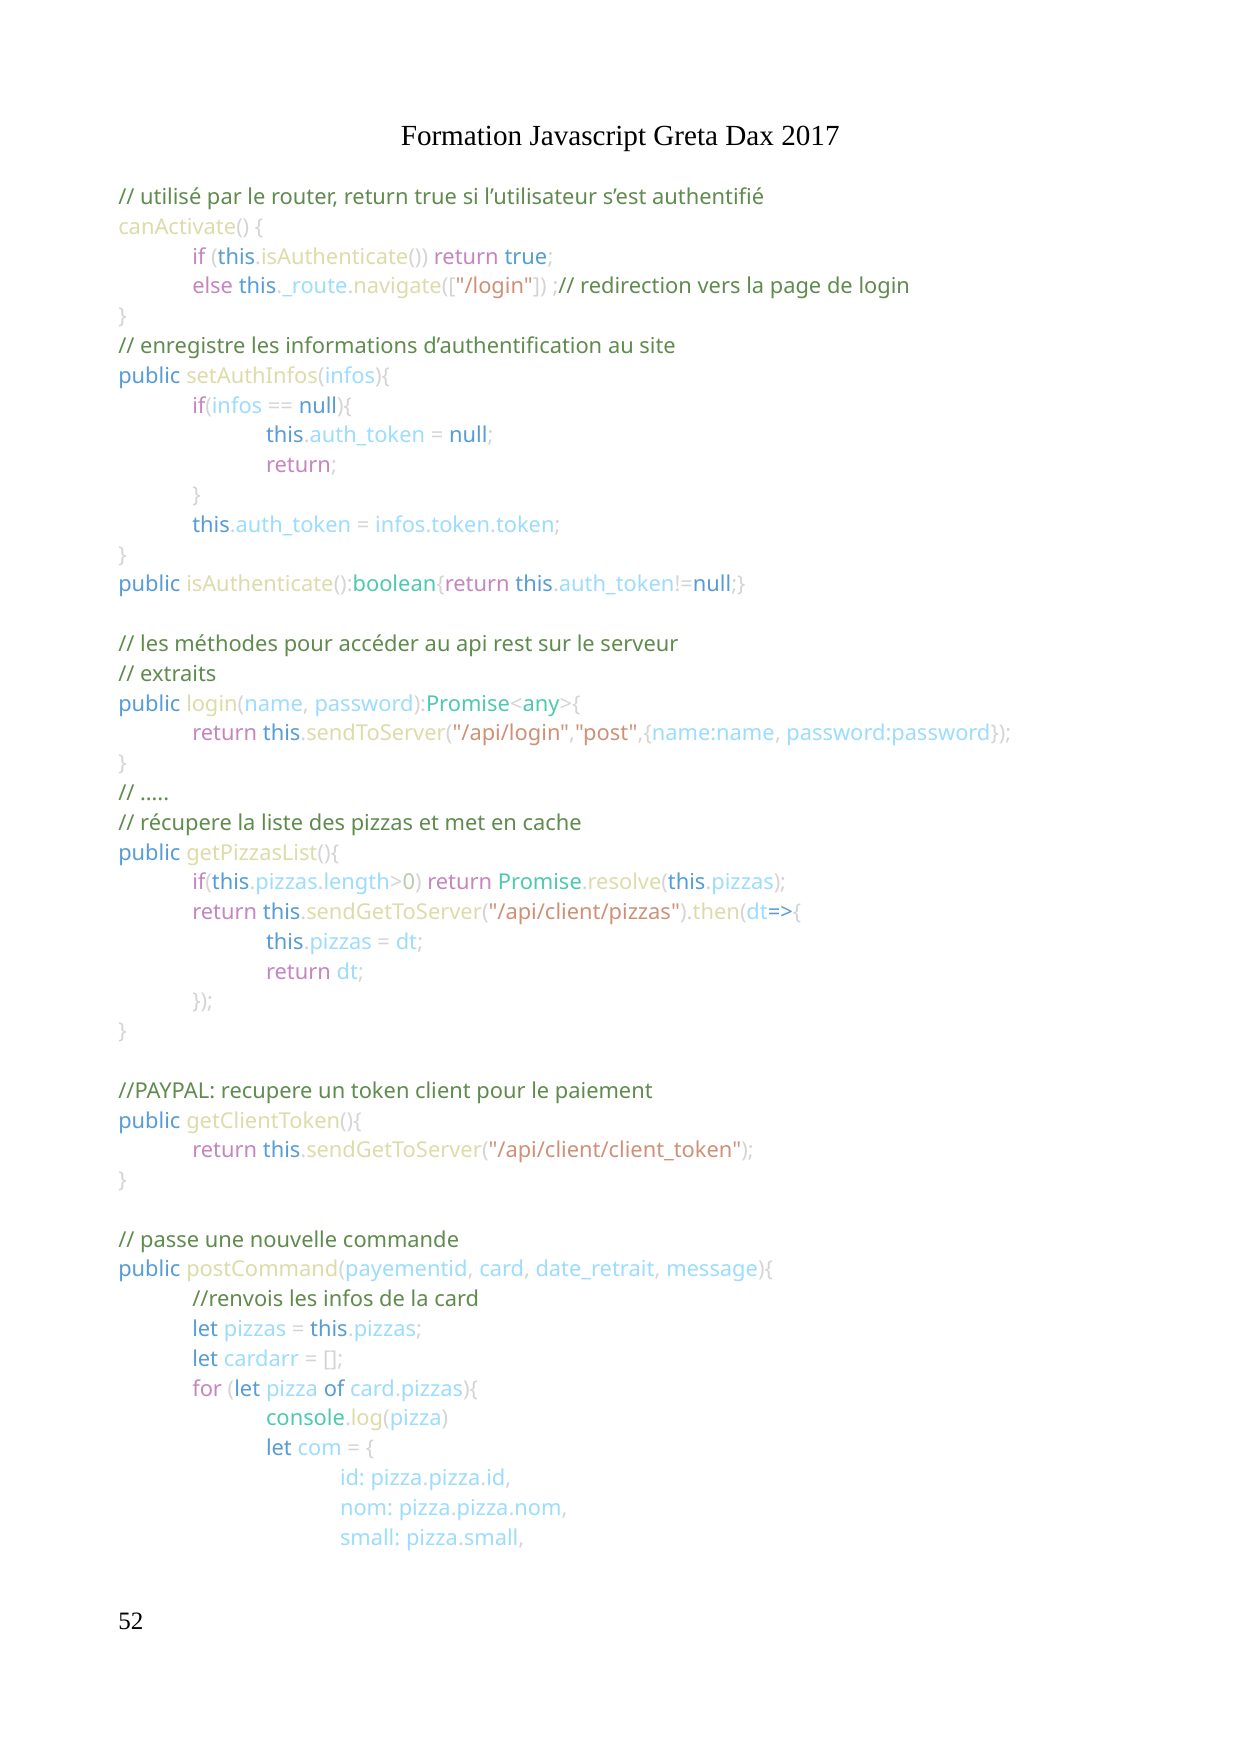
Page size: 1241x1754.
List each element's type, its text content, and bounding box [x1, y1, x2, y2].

text small: pizza.small, [118, 1522, 1122, 1551]
text if(infos == null){ [118, 390, 1122, 419]
text else this._route.navigate(["/login"]) ;// redirection vers la page de login [118, 271, 1122, 300]
text public login(name, password):Promise<any>{ [118, 688, 1122, 717]
text id: pizza.pizza.id, [118, 1462, 1122, 1492]
text // extraits [118, 658, 1122, 688]
text // récupere la liste des pizzas et met en cache [118, 807, 1122, 837]
text // les méthodes pour accéder au api rest sur le serveur [118, 628, 1122, 658]
text this.pizzas = dt; [118, 926, 1122, 956]
text } [118, 1164, 1122, 1194]
text } [118, 479, 1122, 509]
text public postCommand(payementid, card, date_retrait, message){ [118, 1253, 1122, 1283]
text public setAuthInfos(infos){ [118, 360, 1122, 390]
text // passe une nouvelle commande [118, 1224, 1122, 1253]
text // enregistre les informations d’authentification au site [118, 330, 1122, 360]
text let com = { [118, 1432, 1122, 1462]
text let pizzas = this.pizzas; [118, 1313, 1122, 1343]
text // utilisé par le router, return true si l’utilisateur s’est authentifié [118, 181, 1122, 211]
text return this.sendGetToServer("/api/client/client_token"); [118, 1134, 1122, 1164]
text } [118, 1015, 1122, 1045]
text }); [118, 986, 1122, 1015]
text if(this.pizzas.length>0) return Promise.resolve(this.pizzas); [118, 866, 1122, 896]
text public getPizzasList(){ [118, 837, 1122, 866]
text } [118, 300, 1122, 330]
text for (let pizza of card.pizzas){ [118, 1373, 1122, 1402]
text public isAuthenticate():boolean{return this.auth_token!=null;} [118, 568, 1122, 598]
text nom: pizza.pizza.nom, [118, 1492, 1122, 1522]
text canActivate() { [118, 211, 1122, 241]
text if (this.isAuthenticate()) return true; [118, 241, 1122, 271]
text public getClientToken(){ [118, 1104, 1122, 1134]
text this.auth_token = infos.token.token; [118, 509, 1122, 539]
text //renvois les infos de la card [118, 1283, 1122, 1313]
text return dt; [118, 956, 1122, 986]
text return; [118, 449, 1122, 479]
text return this.sendToServer("/api/login","post",{name:name, password:password}); [118, 717, 1122, 747]
text let cardarr = []; [118, 1343, 1122, 1373]
text } [118, 747, 1122, 777]
text } [118, 539, 1122, 568]
text console.log(pizza) [118, 1402, 1122, 1432]
text this.auth_token = null; [118, 419, 1122, 449]
text //PAYPAL: recupere un token client pour le paiement [118, 1075, 1122, 1104]
text return this.sendGetToServer("/api/client/pizzas").then(dt=>{ [118, 896, 1122, 926]
text // ….. [118, 777, 1122, 807]
